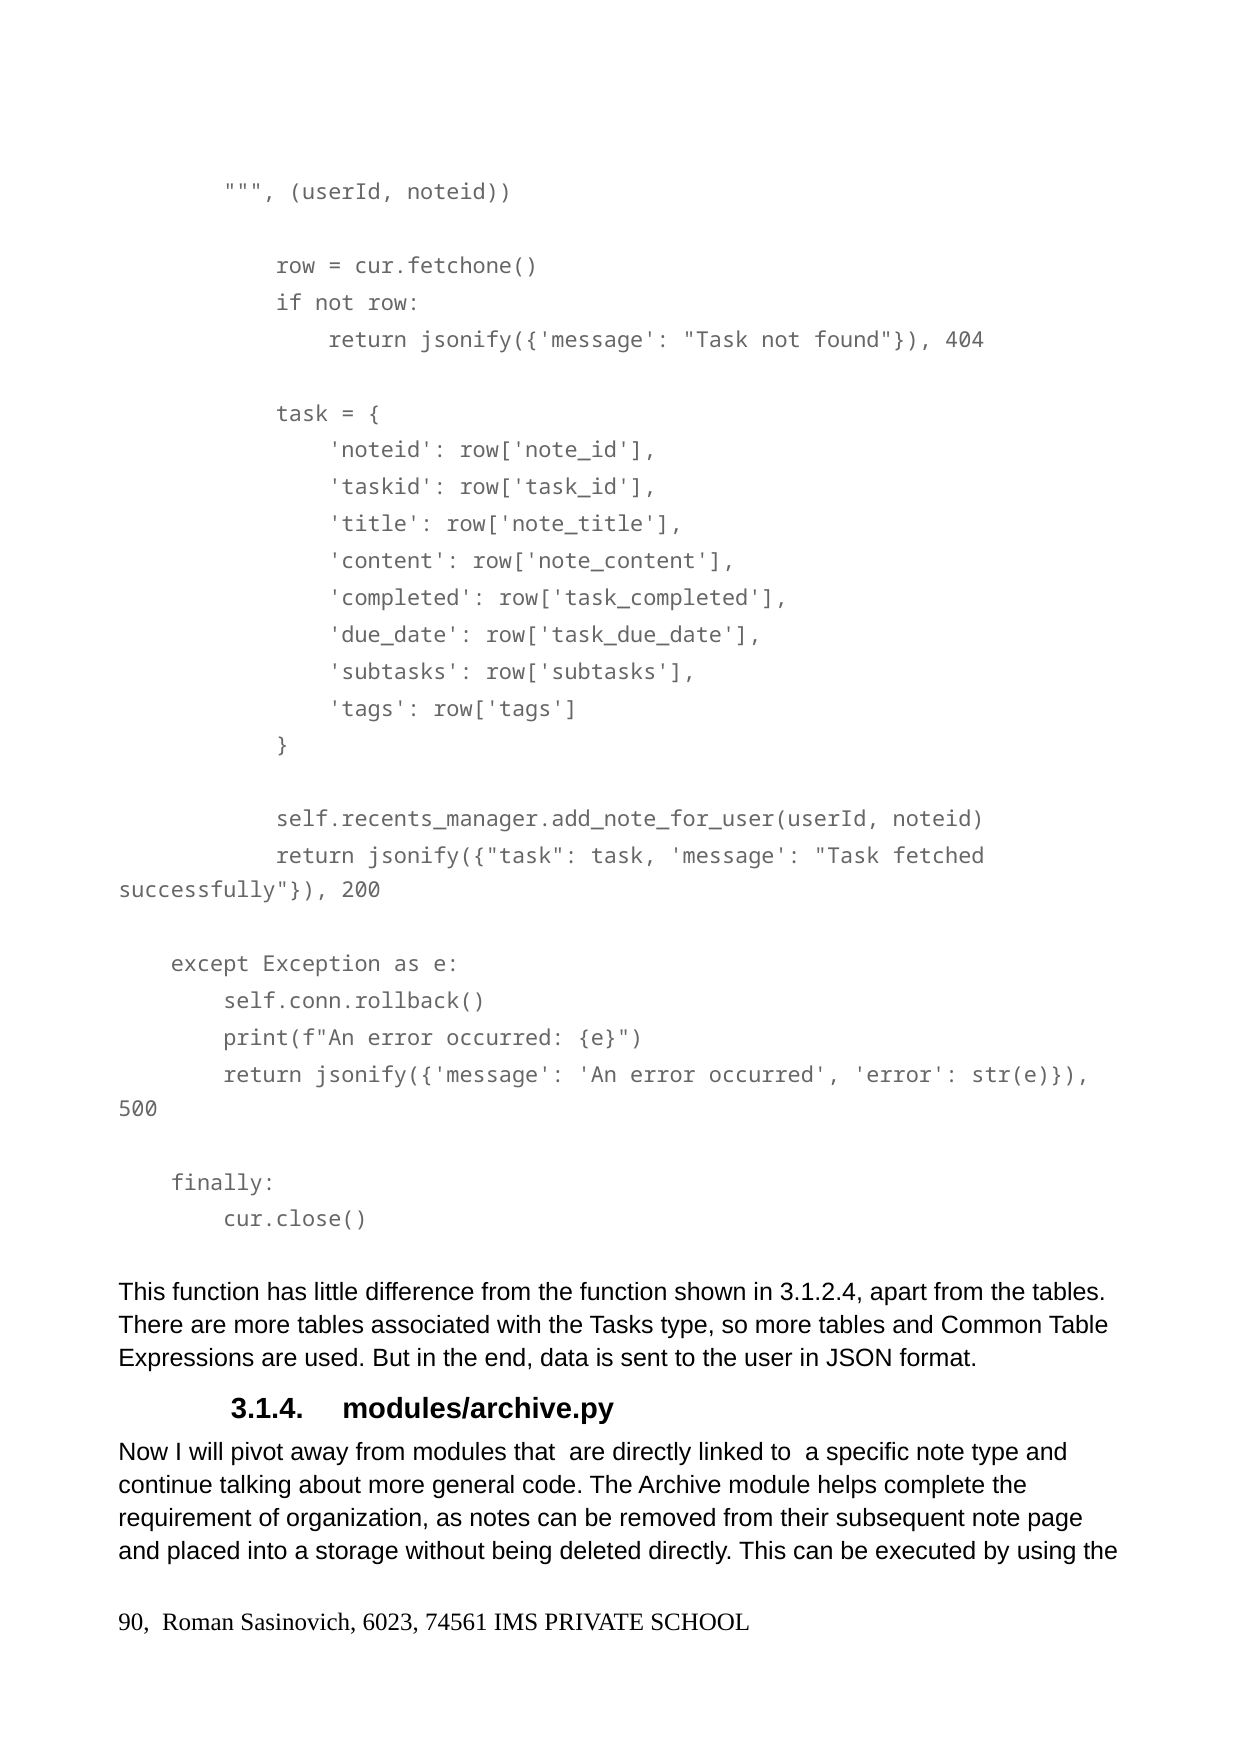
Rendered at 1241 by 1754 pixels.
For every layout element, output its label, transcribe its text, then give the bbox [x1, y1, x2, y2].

text 'subtasks': row['subtasks'], [118, 656, 1122, 686]
text 'completed': row['task_completed'], [118, 582, 1122, 612]
text return jsonify({'message': "Task not found"}), 404 [118, 324, 1122, 354]
text Now I will pivot away from modules that are directly linked to a specific note type and continue talking about more general code. The Archive module helps complete the requirement of organization, as notes can be removed from their subsequent note page and placed into a storage without being deleted directly. This can be executed by using the [118, 1437, 1122, 1565]
text finally: [118, 1167, 1122, 1196]
subtitle modules/archive.py [231, 1391, 1122, 1425]
text self.recents_manager.add_note_for_user(userId, noteid) [118, 803, 1122, 833]
text task = { [118, 398, 1122, 427]
text 'noteid': row['note_id'], [118, 434, 1122, 464]
text except Exception as e: [118, 948, 1122, 978]
text 'due_date': row['task_due_date'], [118, 619, 1122, 649]
text print(f"An error occurred: {e}") [118, 1022, 1122, 1052]
text 'tags': row['tags'] [118, 693, 1122, 722]
text if not row: [118, 287, 1122, 317]
text 'taskid': row['task_id'], [118, 471, 1122, 501]
text cur.close() [118, 1203, 1122, 1233]
text """, (userId, noteid)) [118, 176, 1122, 206]
text 'content': row['note_content'], [118, 545, 1122, 575]
text return jsonify({'message': 'An error occurred', 'error': str(e)}), 500 [118, 1059, 1122, 1123]
text return jsonify({"task": task, 'message': "Task fetched successfully"}), 200 [118, 840, 1122, 904]
text 'title': row['note_title'], [118, 508, 1122, 538]
text } [118, 729, 1122, 759]
text This function has little difference from the function shown in 3.1.2.4, apart from the tables. There are more tables associated with the Tasks type, so more tables and Common Table Expressions are used. But in the end, data is sent to the user in JSON format. [118, 1277, 1122, 1372]
text self.conn.rollback() [118, 985, 1122, 1015]
text row = cur.fetchone() [118, 250, 1122, 280]
